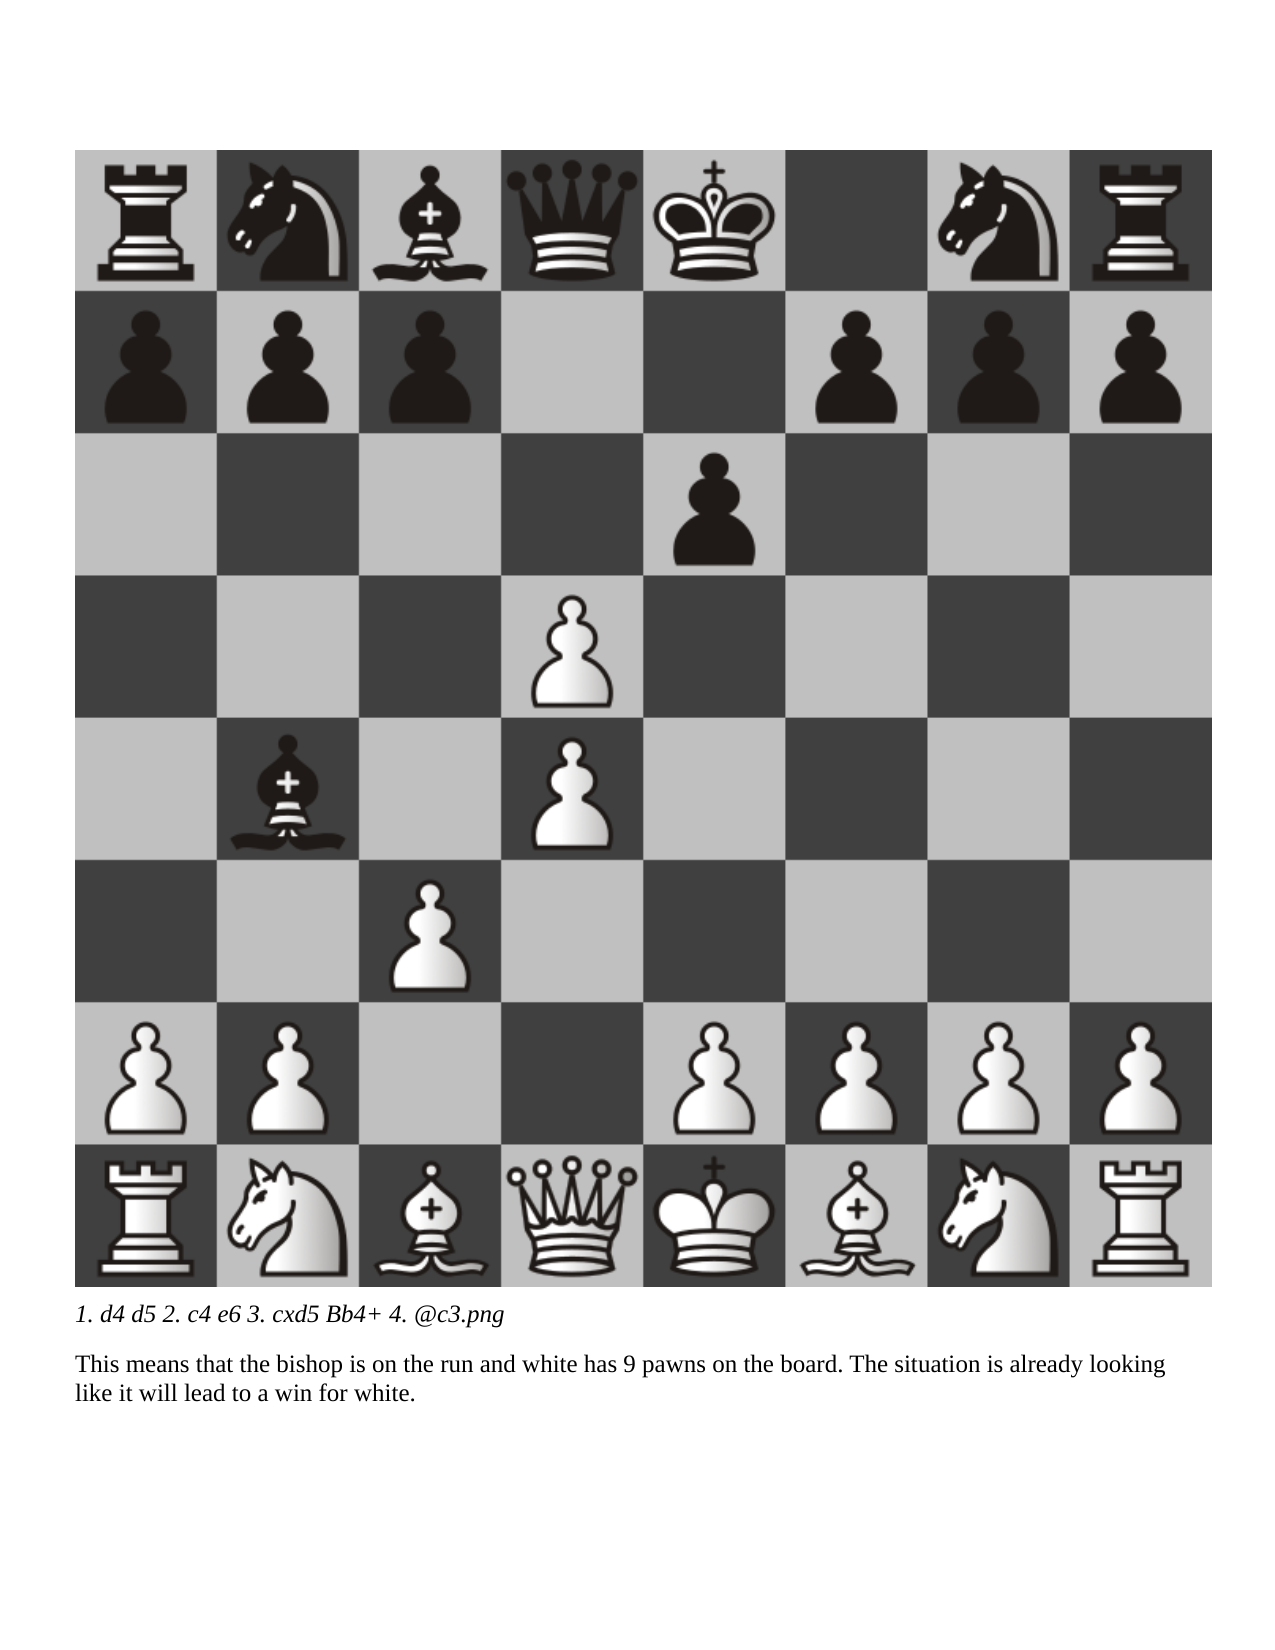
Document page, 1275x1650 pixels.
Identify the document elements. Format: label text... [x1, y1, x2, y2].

text This means that the bishop is on the run and white has 9 pawns on the board. The situation is already looking like it will lead to a win for white. [75, 1349, 1200, 1407]
picture [75, 150, 1212, 1287]
text 1. d4 d5 2. c4 e6 3. cxd5 Bb4+ 4. @c3.png [75, 1299, 1200, 1328]
